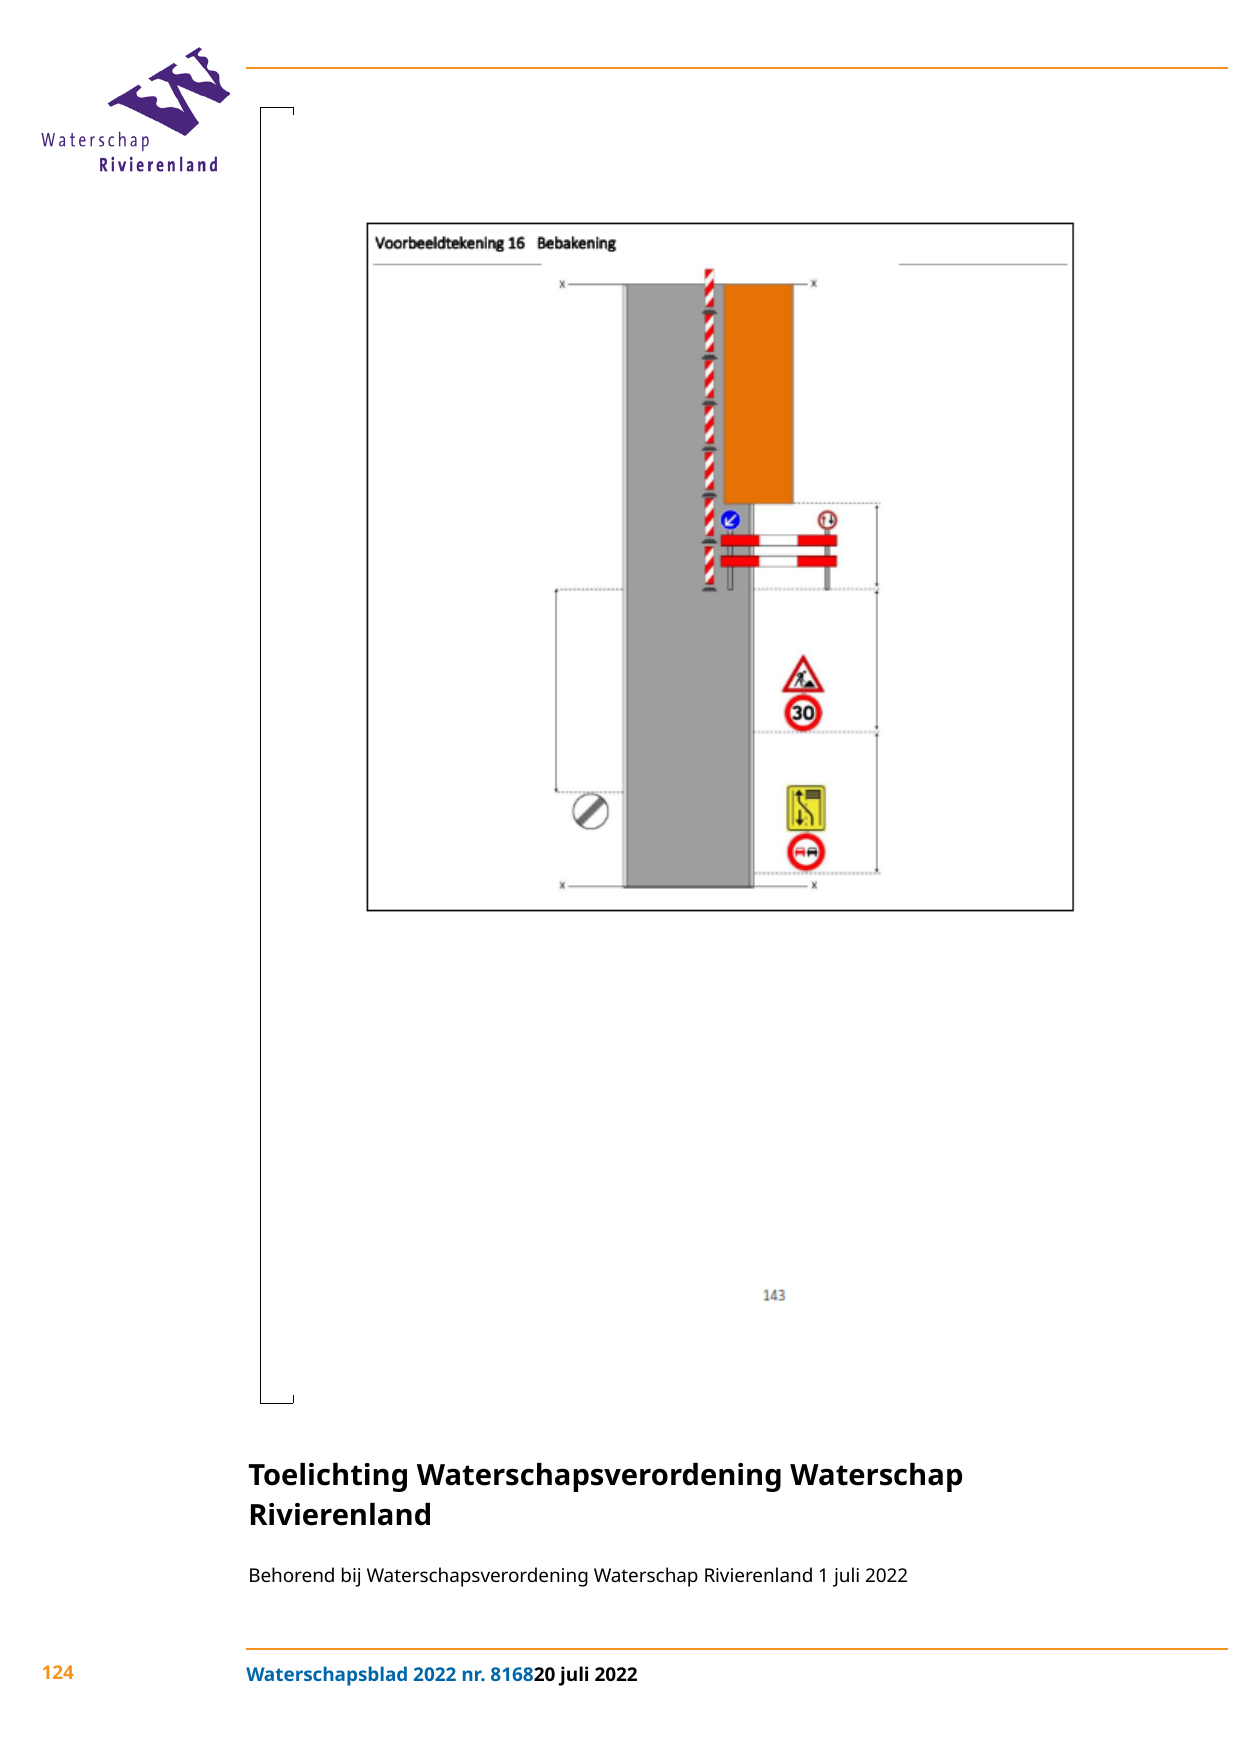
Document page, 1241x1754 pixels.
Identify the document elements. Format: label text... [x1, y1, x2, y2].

text Behorend bij Waterschapsverordening Waterschap Rivierenland 1 juli 2022 [248, 1563, 1152, 1588]
picture [268, 115, 1173, 1395]
picture [41, 47, 231, 172]
text Toelichting Waterschapsverordening Waterschap Rivierenland [248, 1454, 1152, 1533]
